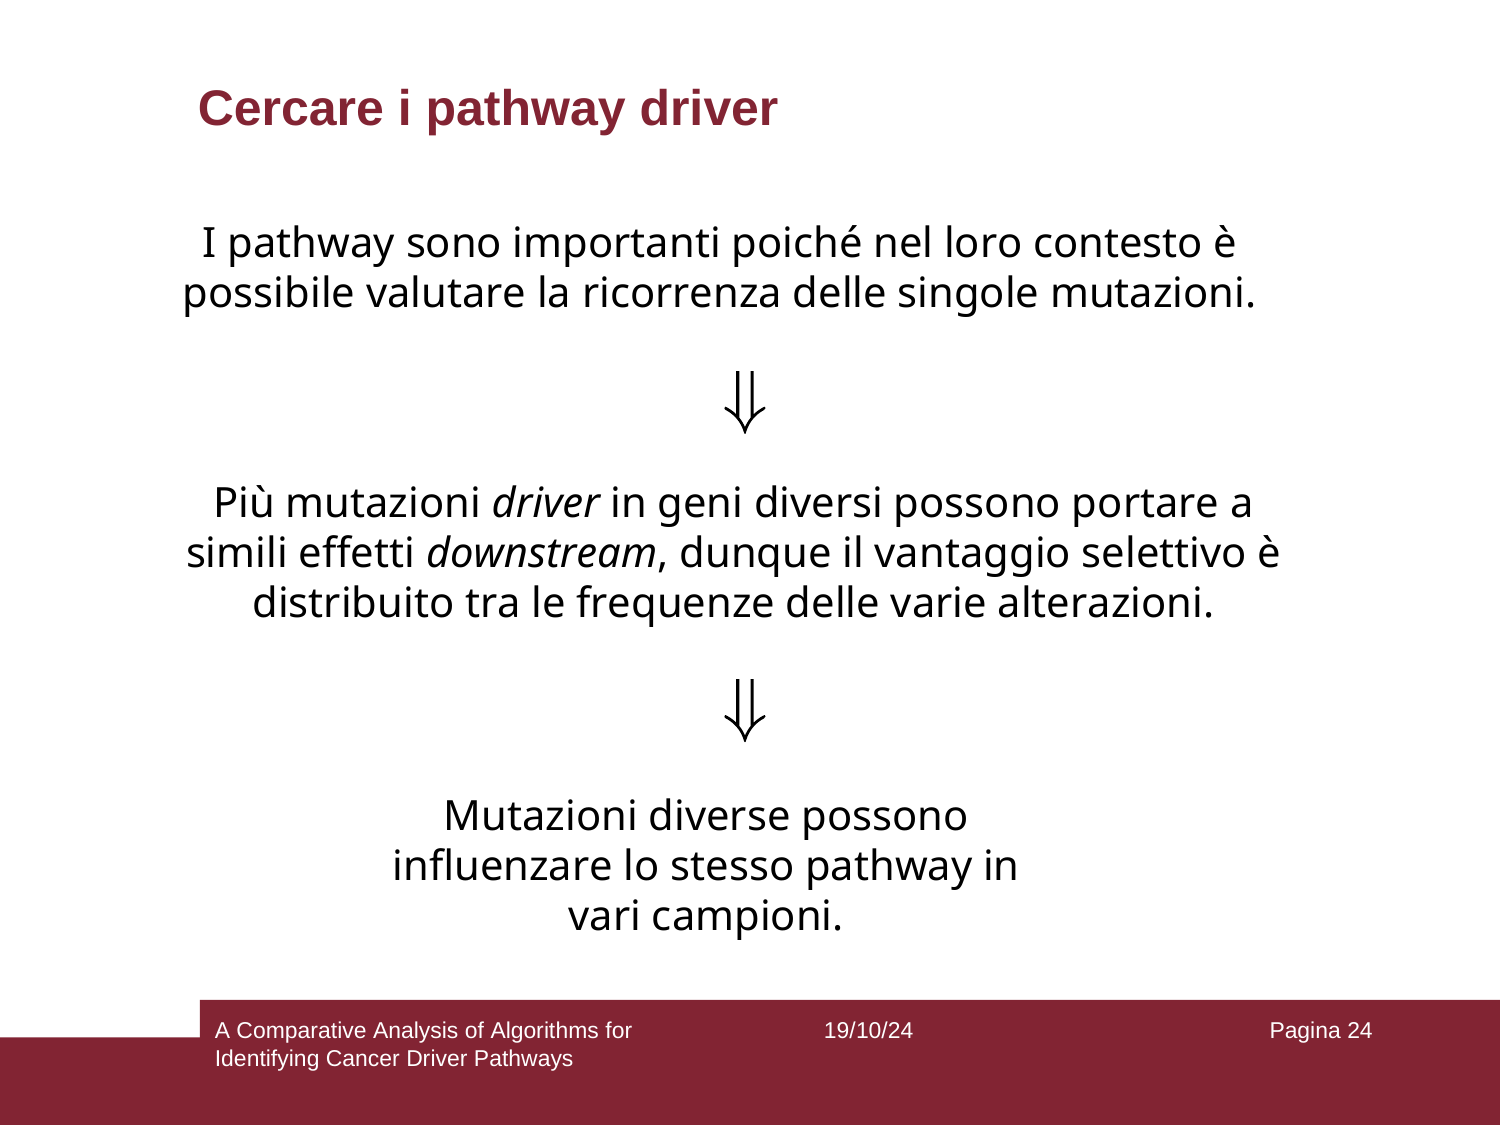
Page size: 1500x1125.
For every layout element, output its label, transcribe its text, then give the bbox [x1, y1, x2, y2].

text_box I pathway sono importanti poiché nel loro contesto è possibile valutare la ricorrenza delle singole mutazioni. [168, 208, 1380, 374]
title Cercare i pathway driver [183, 67, 1400, 150]
picture [724, 374, 766, 434]
text_box Mutazioni diverse possono influenzare lo stesso pathway in vari campioni. [377, 781, 1108, 946]
text_box A Comparative Analysis of Algorithms for Identifying Cancer Driver Pathways [199, 1008, 676, 1084]
picture [724, 679, 766, 743]
text_box Pagina <number> [1074, 1008, 1388, 1084]
text_box Più mutazioni driver in geni diversi possono portare a simili effetti downstream, dunque il vantaggio selettivo è distribuito tra le frequenze delle varie alterazioni. [171, 468, 1327, 684]
text_box 19/10/24 [712, 1008, 1026, 1084]
